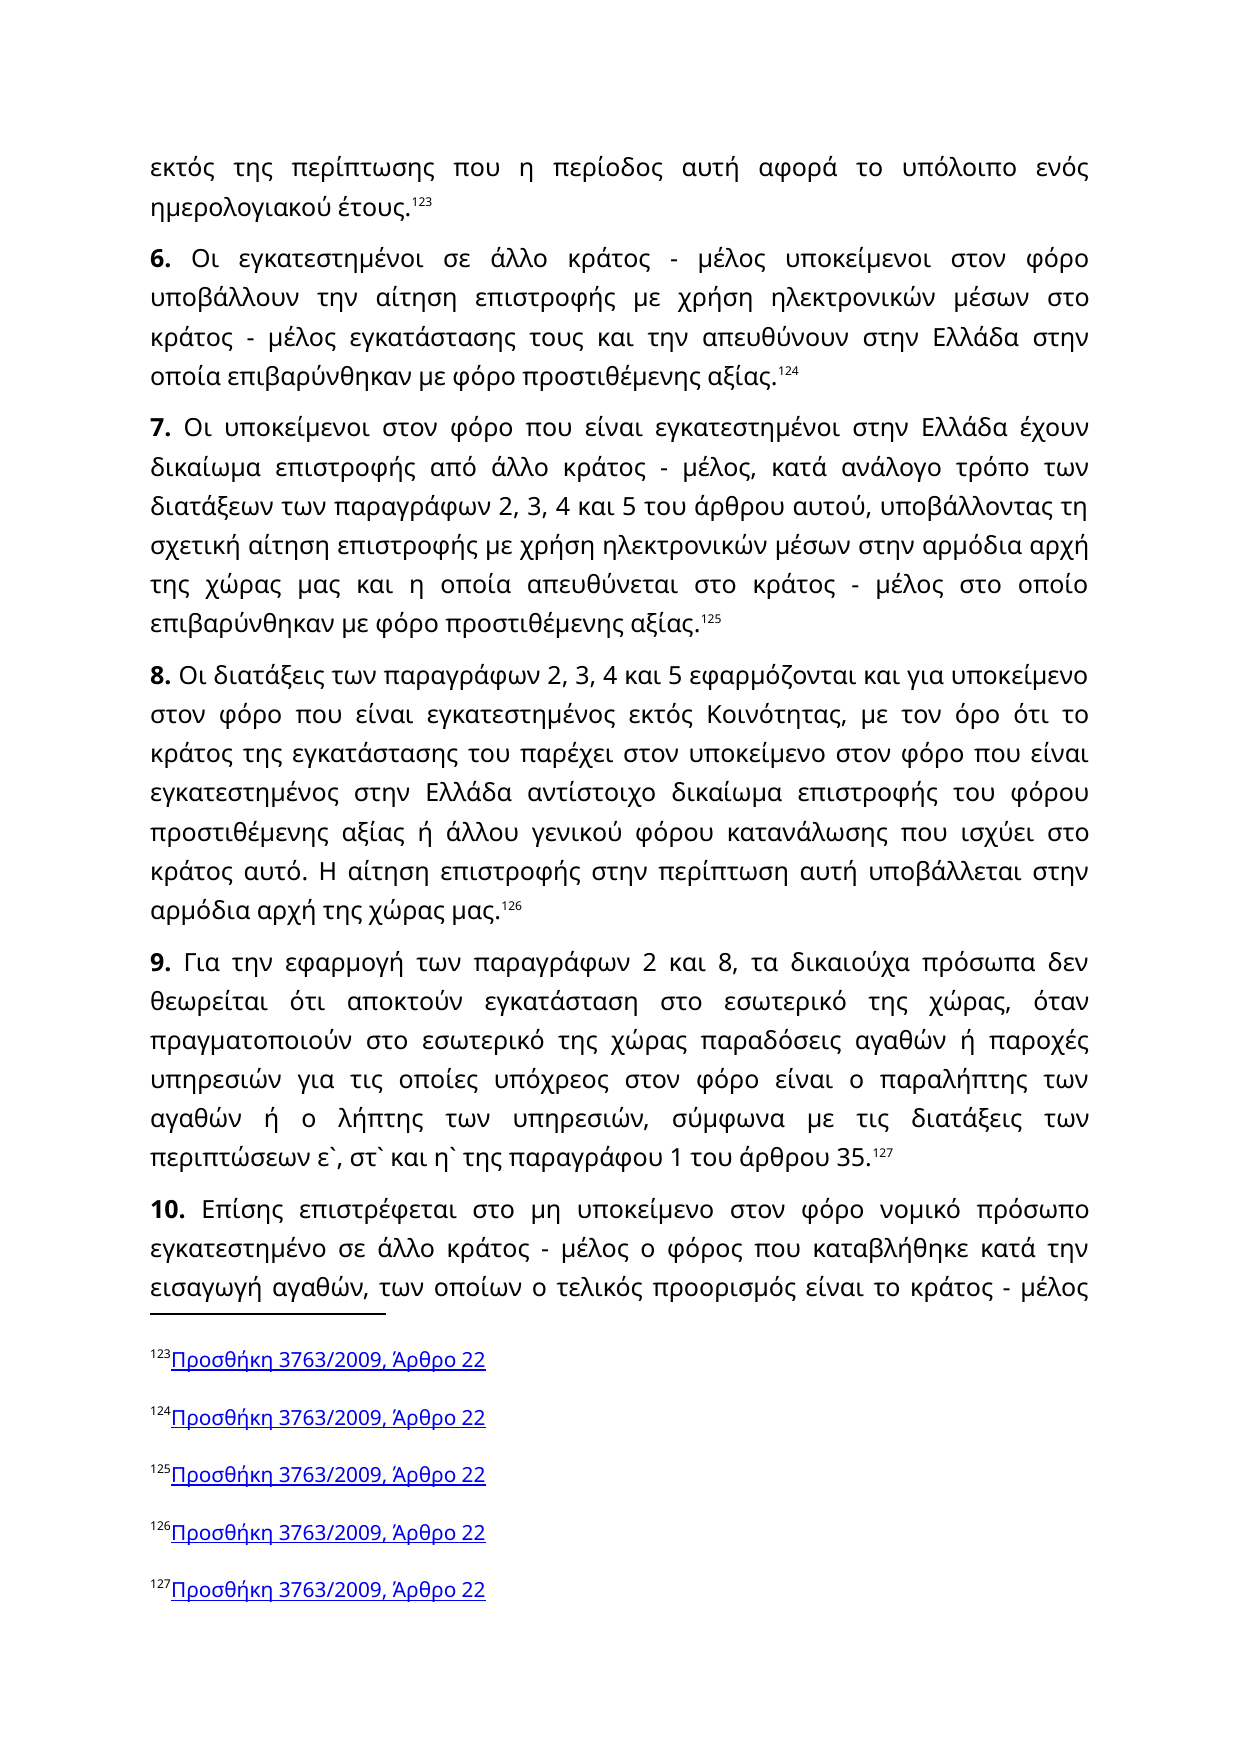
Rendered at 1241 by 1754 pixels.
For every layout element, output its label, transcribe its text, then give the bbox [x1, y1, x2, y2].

text Προσθήκη 3763/2009, Άρθρο 22 [150, 1345, 1090, 1373]
text Προσθήκη 3763/2009, Άρθρο 22 [150, 1403, 1090, 1431]
text Προσθήκη 3763/2009, Άρθρο 22 [150, 1460, 1090, 1489]
text εκτός της περίπτωσης που η περίοδος αυτή αφορά το υπόλοιπο ενός ημερολογιακού έτους. [150, 150, 1090, 223]
text Προσθήκη 3763/2009, Άρθρο 22 [150, 1518, 1090, 1546]
text 6. Οι εγκατεστημένοι σε άλλο κράτος - μέλος υποκείμενοι στον φόρο υποβάλλουν την αίτηση επιστροφής με χρήση ηλεκτρονικών μέσων στο κράτος - μέλος εγκατάστασης τους και την απευθύνουν στην Ελλάδα στην οποία επιβαρύνθηκαν με φόρο προστιθέμενης αξίας. [150, 241, 1090, 392]
text 8. Οι διατάξεις των παραγράφων 2, 3, 4 και 5 εφαρμόζονται και για υποκείμενο στον φόρο που είναι εγκατεστημένος εκτός Κοινότητας, με τον όρο ότι το κράτος της εγκατάστασης του παρέχει στον υποκείμενο στον φόρο που είναι εγκατεστημένος στην Ελλάδα αντίστοιχο δικαίωμα επιστροφής του φόρου προστιθέμενης αξίας ή άλλου γενικού φόρου κατανάλωσης που ισχύει στο κράτος αυτό. Η αίτηση επιστροφής στην περίπτωση αυτή υποβάλλεται στην αρμόδια αρχή της χώρας μας. [150, 657, 1090, 927]
text 7. Οι υποκείμενοι στον φόρο που είναι εγκατεστημένοι στην Ελλάδα έχουν δικαίωμα επιστροφής από άλλο κράτος - μέλος, κατά ανάλογο τρόπο των διατάξεων των παραγράφων 2, 3, 4 και 5 του άρθρου αυτού, υποβάλλοντας τη σχετική αίτηση επιστροφής με χρήση ηλεκτρονικών μέσων στην αρμόδια αρχή της χώρας μας και η οποία απευθύνεται στο κράτος - μέλος στο οποίο επιβαρύνθηκαν με φόρο προστιθέμενης αξίας. [150, 410, 1090, 640]
text 10. Επίσης επιστρέφεται στο μη υποκείμενο στον φόρο νομικό πρόσωπο εγκατεστημένο σε άλλο κράτος - μέλος ο φόρος που καταβλήθηκε κατά την εισαγωγή αγαθών, των οποίων ο τελικός προορισμός είναι το κράτος - μέλος [150, 1192, 1090, 1304]
text 9. Για την εφαρμογή των παραγράφων 2 και 8, τα δικαιούχα πρόσωπα δεν θεωρείται ότι αποκτούν εγκατάσταση στο εσωτερικό της χώρας, όταν πραγματοποιούν στο εσωτερικό της χώρας παραδόσεις αγαθών ή παροχές υπηρεσιών για τις οποίες υπόχρεος στον φόρο είναι ο παραλήπτης των αγαθών ή ο λήπτης των υπηρεσιών, σύμφωνα με τις διατάξεις των περιπτώσεων ε`, στ` και η` της παραγράφου 1 του άρθρου 35. [150, 944, 1090, 1174]
text Προσθήκη 3763/2009, Άρθρο 22 [150, 1576, 1090, 1604]
